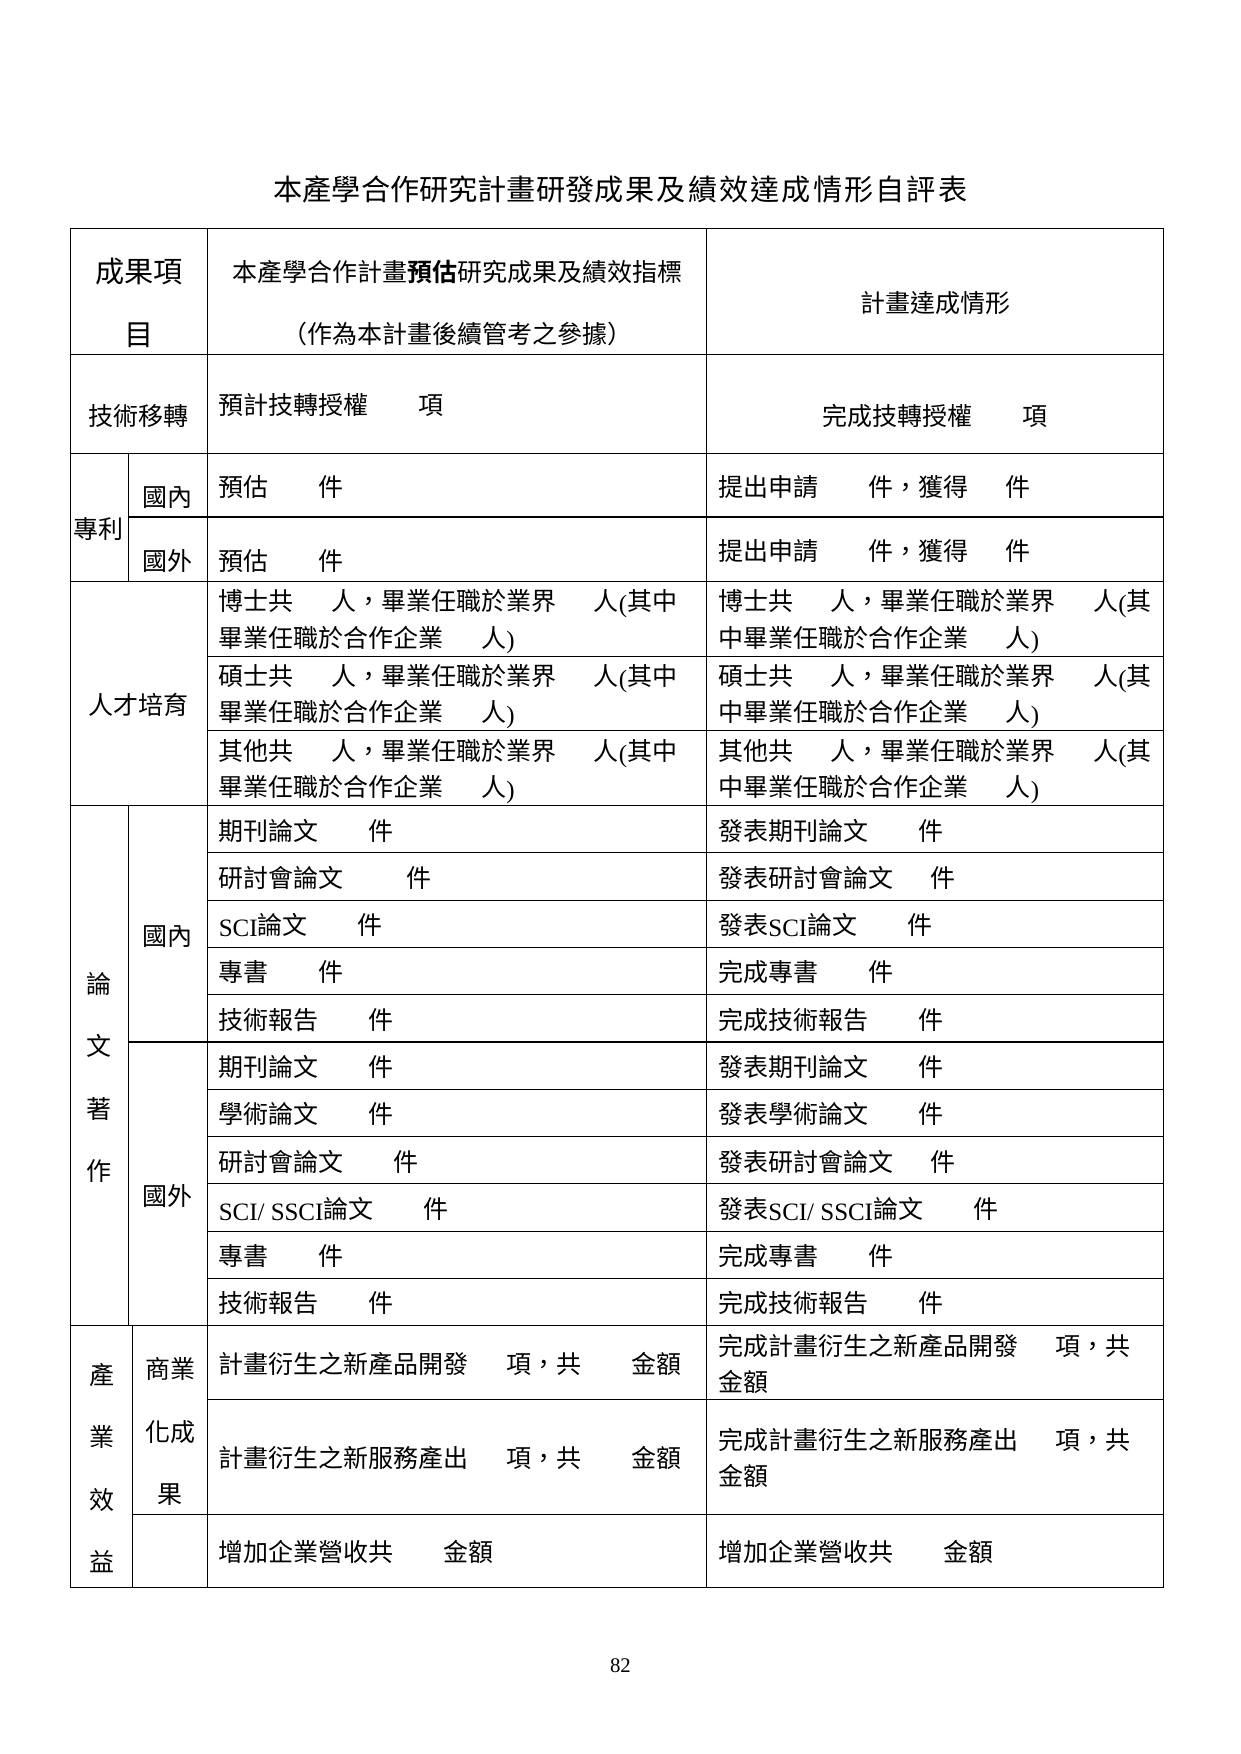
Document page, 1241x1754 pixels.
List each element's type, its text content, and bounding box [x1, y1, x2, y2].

table_cell 商業化成果 [133, 1326, 207, 1514]
table_cell 專書 件 [208, 948, 706, 994]
table_header 計畫達成情形 [707, 229, 1163, 353]
table_cell 技術移轉 [71, 355, 207, 453]
table_cell 預估 件 [208, 518, 706, 581]
table_cell 計畫衍生之新產品開發 項，共 金額 [208, 1326, 706, 1399]
table_cell 完成技轉授權 項 [707, 355, 1163, 453]
table_cell 人才培育 [71, 582, 207, 805]
table_cell 發表學術論文 件 [707, 1090, 1163, 1136]
table_cell 論文著作 [71, 806, 128, 1325]
table_header 本產學合作計畫預估研究成果及績效指標 （作為本計畫後續管考之參據） [208, 229, 706, 353]
table_cell 產業效益 [71, 1326, 132, 1587]
table_cell 發表期刊論文 件 [707, 806, 1163, 852]
table_cell SCI/ SSCI論文 件 [208, 1184, 706, 1231]
table_cell 提出申請 件，獲得 件 [707, 454, 1163, 516]
table_cell 專書 件 [208, 1232, 706, 1278]
table_cell 國外 [129, 1043, 207, 1325]
table_cell 學術論文 件 [208, 1090, 706, 1136]
table_cell 完成技術報告 件 [707, 995, 1163, 1041]
table_cell 預估 件 [208, 454, 706, 516]
table_cell 技術報告 件 [208, 1279, 706, 1325]
table_cell 計畫衍生之新服務產出 項，共 金額 [208, 1400, 706, 1514]
table_cell [133, 1515, 207, 1587]
table_cell 增加企業營收共 金額 [707, 1515, 1163, 1587]
table_cell 博士共 人，畢業任職於業界 人(其中畢業任職於合作企業 人) [208, 582, 706, 656]
table_cell 發表期刊論文 件 [707, 1043, 1163, 1089]
table_cell 完成專書 件 [707, 948, 1163, 994]
table_cell 博士共 人，畢業任職於業界 人(其中畢業任職於合作企業 人) [707, 582, 1163, 656]
table_cell 預計技轉授權 項 [208, 355, 706, 453]
table_cell 其他共 人，畢業任職於業界 人(其中畢業任職於合作企業 人) [208, 731, 706, 805]
table_cell 其他共 人，畢業任職於業界 人(其中畢業任職於合作企業 人) [707, 731, 1163, 805]
table_cell 碩士共 人，畢業任職於業界 人(其中畢業任職於合作企業 人) [208, 657, 706, 730]
table_cell 完成專書 件 [707, 1232, 1163, 1278]
table_cell 碩士共 人，畢業任職於業界 人(其中畢業任職於合作企業 人) [707, 657, 1163, 730]
table_cell 發表SCI/ SSCI論文 件 [707, 1184, 1163, 1231]
table_cell 完成計畫衍生之新產品開發 項，共 金額 [707, 1326, 1163, 1399]
text 本產學合作研究計畫研發成果及績效達成情形自評表 [71, 146, 1169, 209]
table_cell 期刊論文 件 [208, 806, 706, 852]
table_cell 研討會論文 件 [208, 1137, 706, 1183]
table_cell 技術報告 件 [208, 995, 706, 1041]
table_cell 完成技術報告 件 [707, 1279, 1163, 1325]
table_cell 完成計畫衍生之新服務產出 項，共 金額 [707, 1400, 1163, 1514]
table_cell 增加企業營收共 金額 [208, 1515, 706, 1587]
table_cell 研討會論文 件 [208, 853, 706, 899]
table_cell 期刊論文 件 [208, 1043, 706, 1089]
table_header 成果項目 [71, 229, 207, 353]
table_cell 國內 [129, 806, 207, 1041]
table_cell 國外 [129, 518, 207, 581]
table_cell 發表研討會論文 件 [707, 1137, 1163, 1183]
table_cell 專利 [71, 454, 128, 581]
table_cell 發表研討會論文 件 [707, 853, 1163, 899]
table_cell SCI論文 件 [208, 901, 706, 947]
table_cell 國內 [129, 454, 207, 516]
table_cell 提出申請 件，獲得 件 [707, 518, 1163, 581]
table_cell 發表SCI論文 件 [707, 901, 1163, 947]
